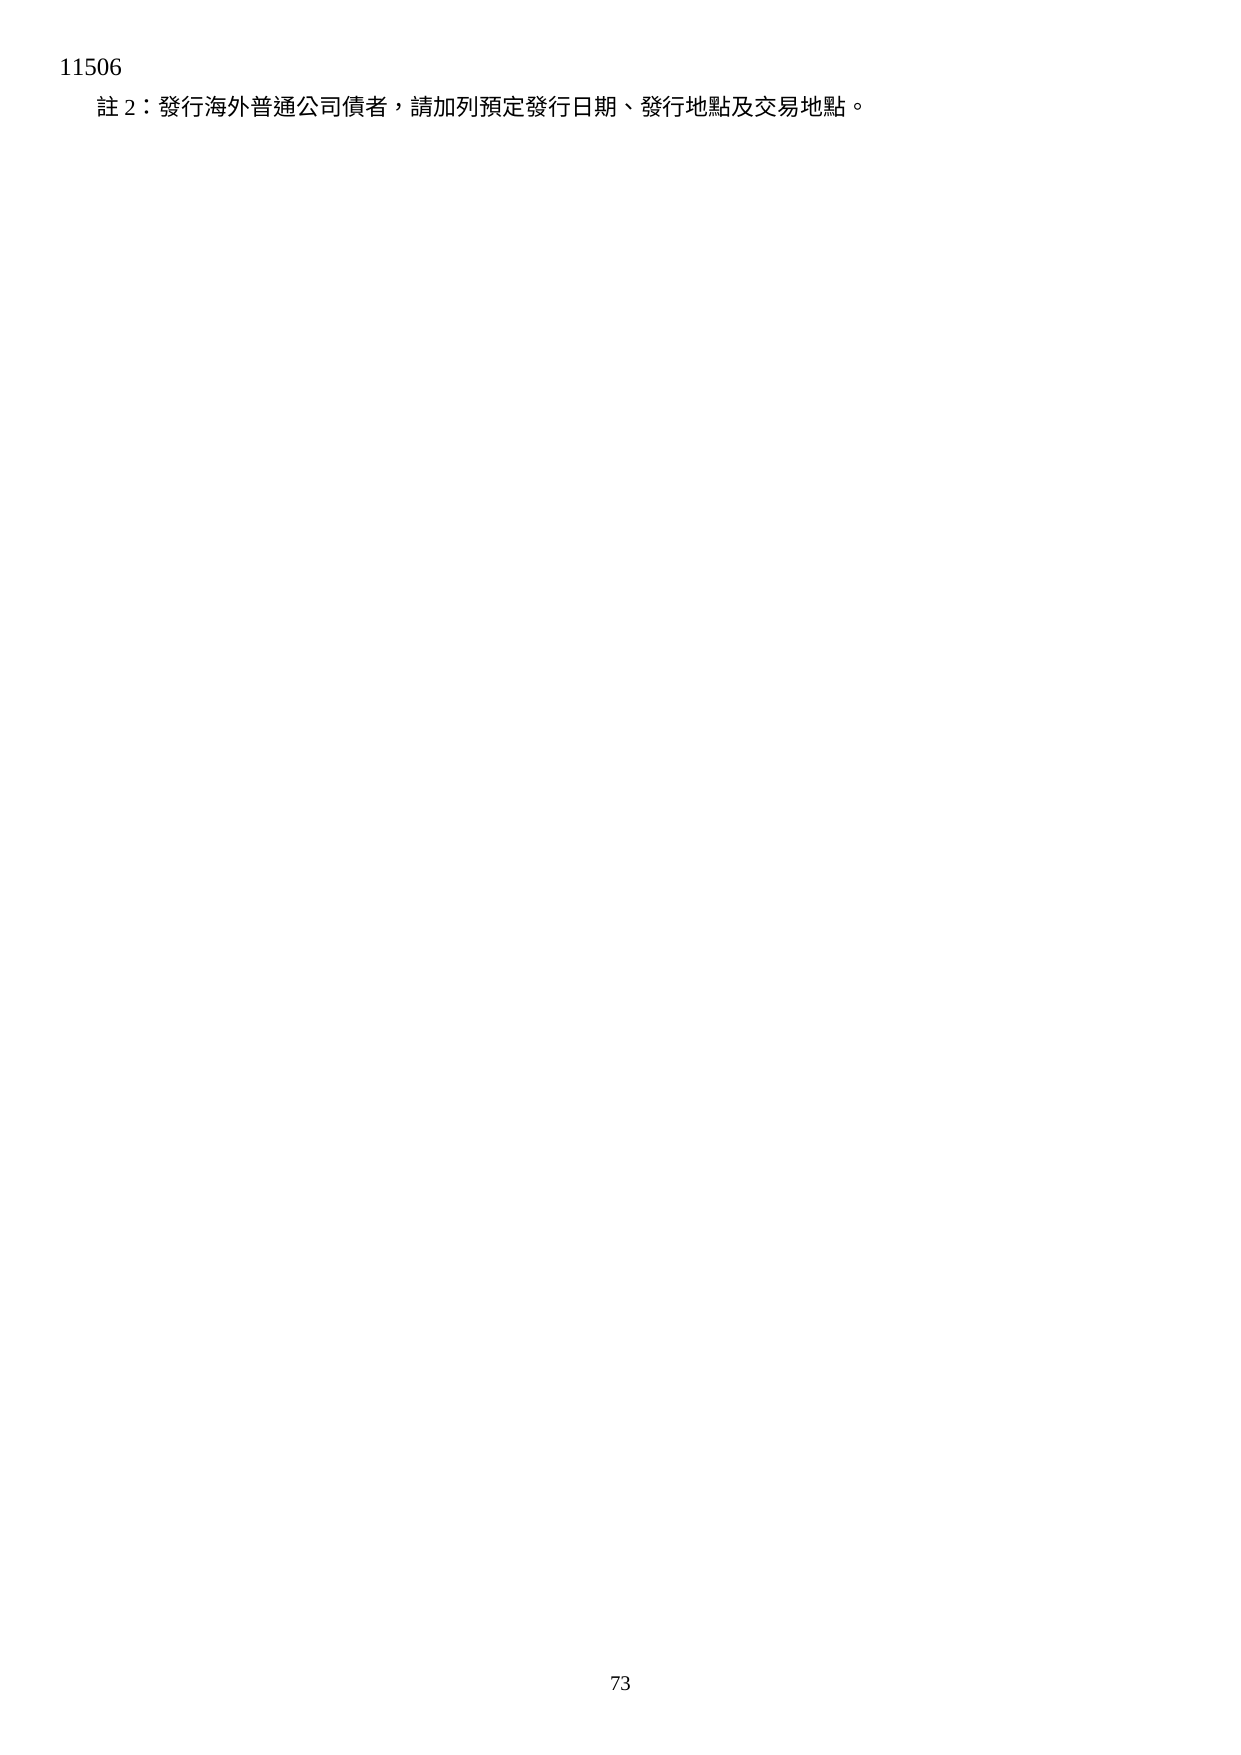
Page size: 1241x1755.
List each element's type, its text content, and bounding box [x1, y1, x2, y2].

subtitle 註2：發行海外普通公司債者，請加列預定發行日期、發行地點及交易地點。 [97, 88, 1131, 122]
